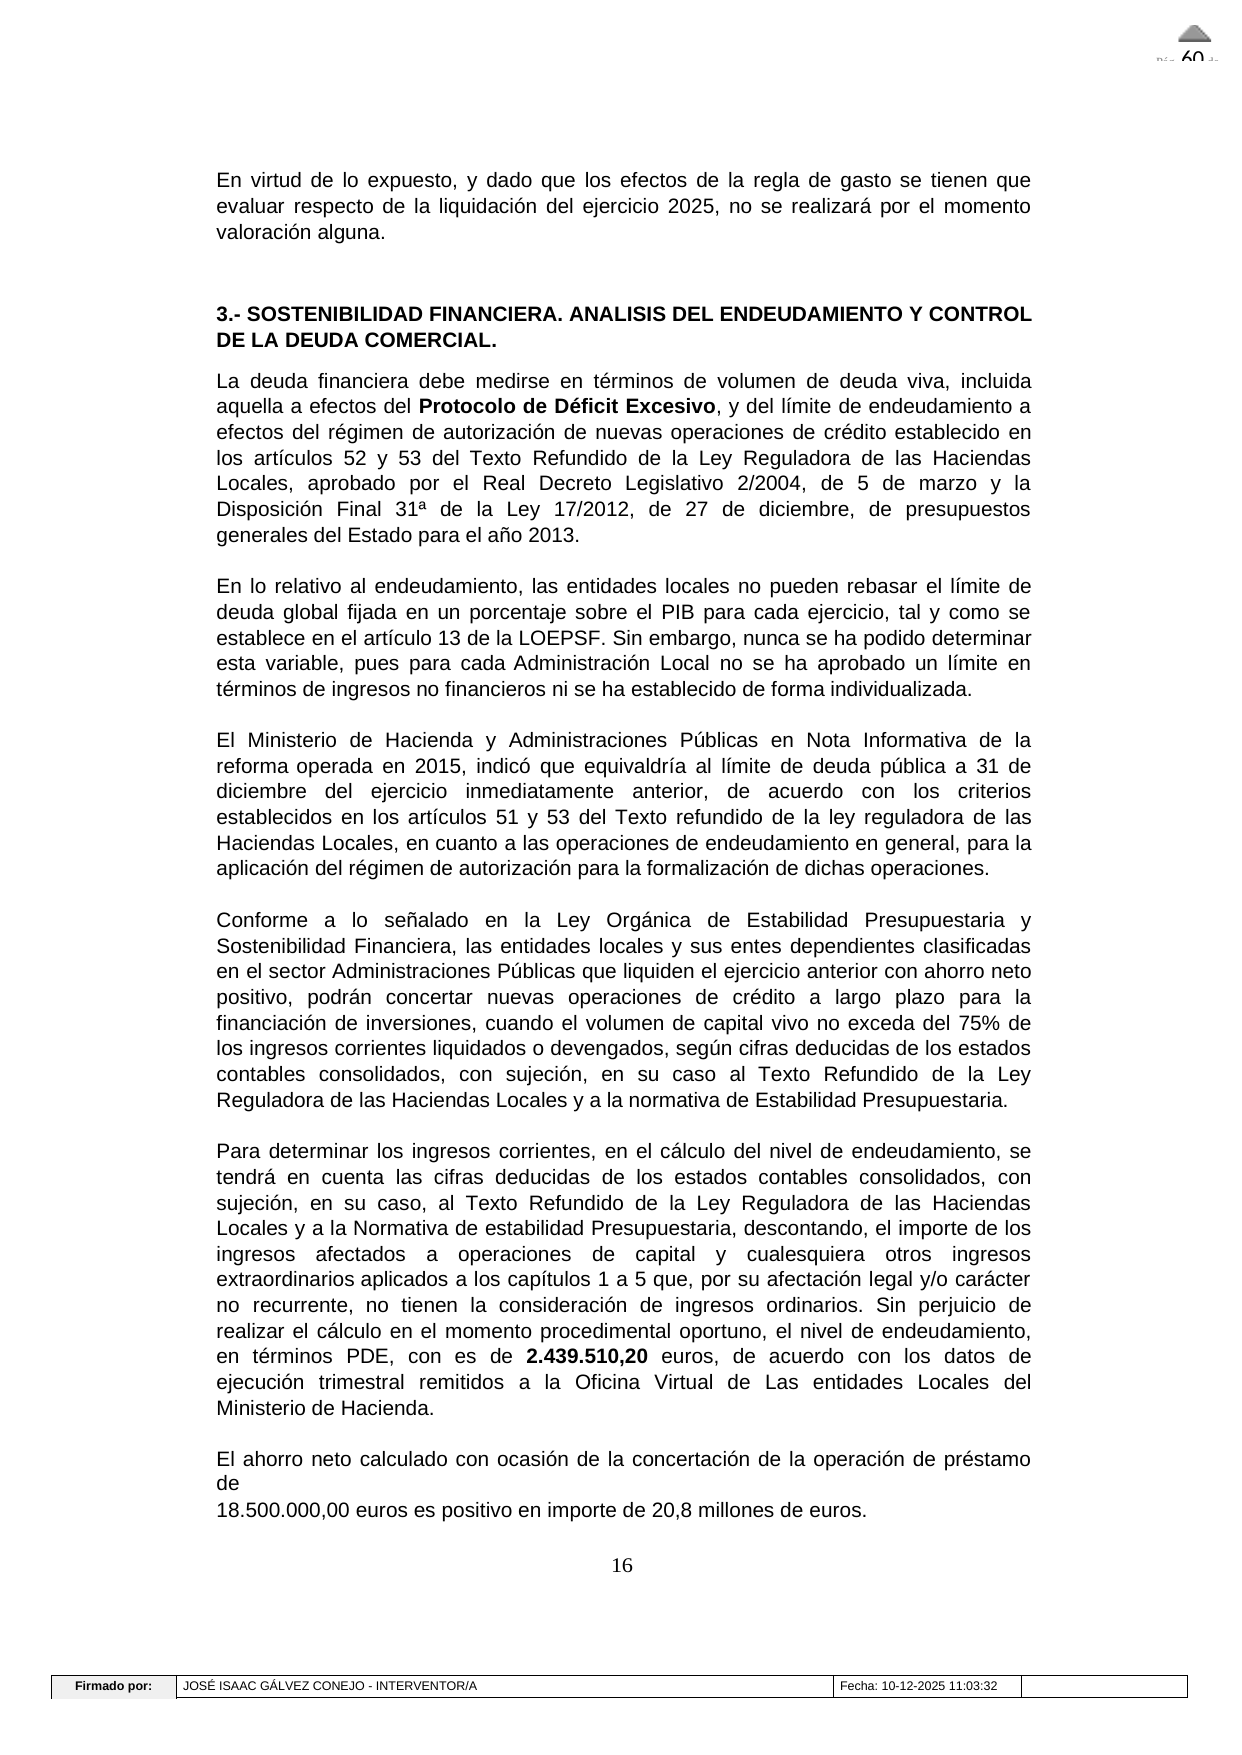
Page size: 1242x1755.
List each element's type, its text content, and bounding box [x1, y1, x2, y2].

text En lo relativo al endeudamiento, las entidades locales no pueden rebasar el límite de deuda global fijada en un porcentaje sobre el PIB para cada ejercicio, tal y como se establece en el artículo 13 de la LOEPSF. Sin embargo, nunca se ha podido determinar esta variable, pues para cada Administración Local no se ha aprobado un límite en términos de ingresos no financieros ni se ha establecido de forma individualizada. [216, 574, 1032, 701]
text 16 [605, 1553, 638, 1577]
table_header Firmado por: [52, 1676, 176, 1697]
table_header [1022, 1676, 1187, 1697]
text Para determinar los ingresos corrientes, en el cálculo del nivel de endeudamiento, se tendrá en cuenta las cifras deducidas de los estados contables consolidados, con sujeción, en su caso, al Texto Refundido de la Ley Reguladora de las Haciendas Locales y a la Normativa de estabilidad Presupuestaria, descontando, el importe de los ingresos afectados a operaciones de capital y cualesquiera otros ingresos extraordinarios aplicados a los capítulos 1 a 5 que, por su afectación legal y/o carácter no recurrente, no tienen la consideración de ingresos ordinarios. Sin perjuicio de realizar el cálculo en el momento procedimental oportuno, el nivel de endeudamiento, en términos PDE, con es de 2.439.510,20 euros, de acuerdo con los datos de ejecución trimestral remitidos a la Oficina Virtual de Las entidades Locales del Ministerio de Hacienda. [216, 1139, 1031, 1419]
text Conforme a lo señalado en la Ley Orgánica de Estabilidad Presupuestaria y Sostenibilidad Financiera, las entidades locales y sus entes dependientes clasificadas en el sector Administraciones Públicas que liquiden el ejercicio anterior con ahorro neto positivo, podrán concertar nuevas operaciones de crédito a largo plazo para la financiación de inversiones, cuando el volumen de capital vivo no exceda del 75% de los ingresos corrientes liquidados o devengados, según cifras deducidas de los estados contables consolidados, con sujeción, en su caso al Texto Refundido de la Ley Reguladora de las Haciendas Locales y a la normativa de Estabilidad Presupuestaria. [216, 908, 1031, 1111]
text El Ministerio de Hacienda y Administraciones Públicas en Nota Informativa de la reforma operada en 2015, indicó que equivaldría al límite de deuda pública a 31 de diciembre del ejercicio inmediatamente anterior, de acuerdo con los criterios establecidos en los artículos 51 y 53 del Texto refundido de la ley reguladora de las Haciendas Locales, en cuanto a las operaciones de endeudamiento en general, para la aplicación del régimen de autorización para la formalización de dichas operaciones. [216, 728, 1032, 880]
text La deuda financiera debe medirse en términos de volumen de deuda viva, incluida aquella a efectos del Protocolo de Déficit Excesivo, y del límite de endeudamiento a efectos del régimen de autorización de nuevas operaciones de crédito establecido en los artículos 52 y 53 del Texto Refundido de la Ley Reguladora de las Haciendas Locales, aprobado por el Real Decreto Legislativo 2/2004, de 5 de marzo y la Disposición Final 31ª de la Ley 17/2012, de 27 de diciembre, de presupuestos generales del Estado para el año 2013. [216, 369, 1031, 546]
text 18.500.000,00 euros es positivo en importe de 20,8 millones de euros. [216, 1497, 875, 1521]
text El ahorro neto calculado con ocasión de la concertación de la operación de préstamo de [216, 1447, 1031, 1495]
text En virtud de lo expuesto, y dado que los efectos de la regla de gasto se tienen que evaluar respecto de la liquidación del ejercicio 2025, no se realizará por el momento valoración alguna. [216, 168, 1031, 243]
text 3.- SOSTENIBILIDAD FINANCIERA. ANALISIS DEL ENDEUDAMIENTO Y CONTROL DE LA DEUDA COMERCIAL. [216, 302, 1032, 351]
table_header JOSÉ ISAAC GÁLVEZ CONEJO - INTERVENTOR/A [177, 1676, 833, 1697]
table_header Fecha: 10-12-2025 11:03:32 [834, 1676, 1021, 1697]
